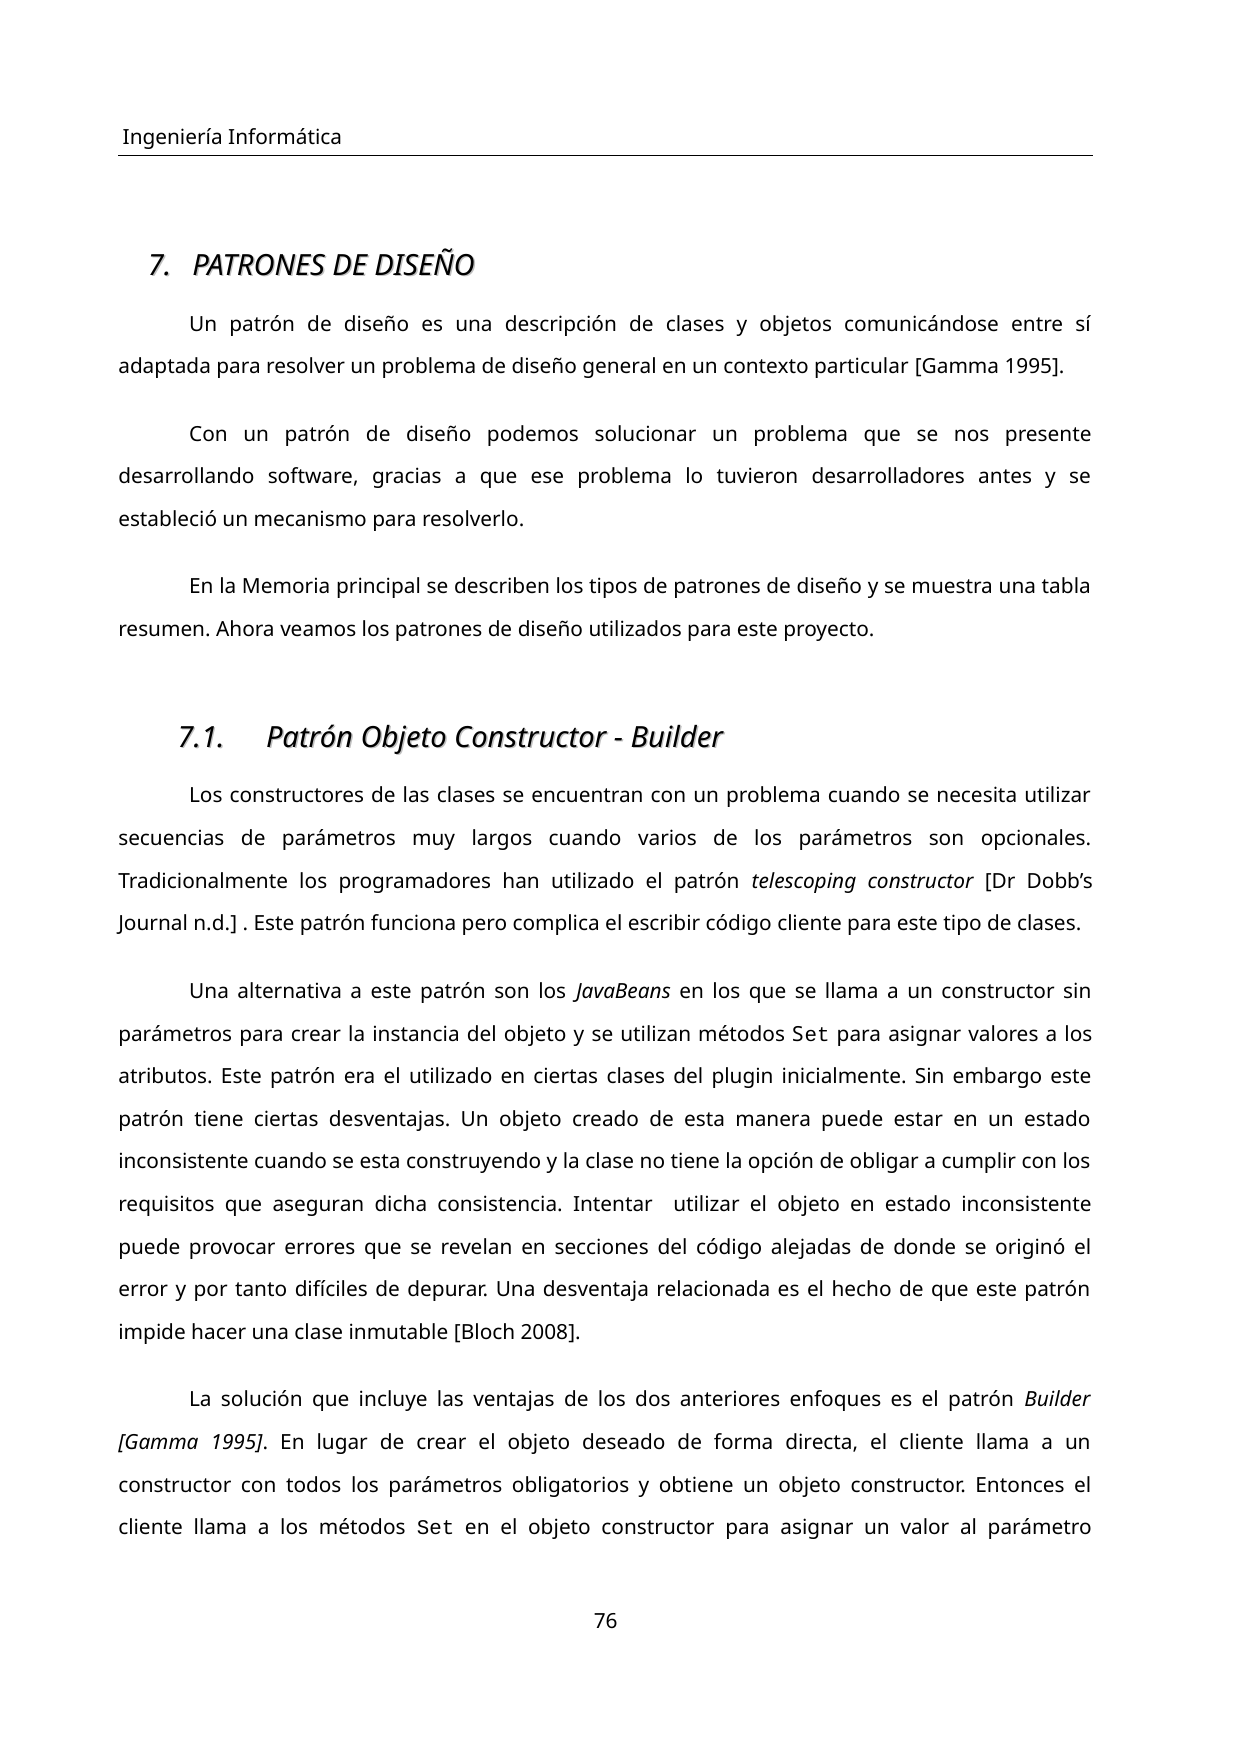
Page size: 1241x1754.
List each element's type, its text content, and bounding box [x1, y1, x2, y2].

text Con un patrón de diseño podemos solucionar un problema que se nos presente desarrollando software, gracias a que ese problema lo tuvieron desarrolladores antes y se estableció un mecanismo para resolverlo. [118, 419, 1093, 532]
text Una alternativa a este patrón son los JavaBeans en los que se llama a un constructor sin parámetros para crear la instancia del objeto y se utilizan métodos Set para asignar valores a los atributos. Este patrón era el utilizado en ciertas clases del plugin inicialmente. Sin embargo este patrón tiene ciertas desventajas. Un objeto creado de esta manera puede estar en un estado inconsistente cuando se esta construyendo y la clase no tiene la opción de obligar a cumplir con los requisitos que aseguran dicha consistencia. Intentar utilizar el objeto en estado inconsistente puede provocar errores que se revelan en secciones del código alejadas de donde se originó el error y por tanto difíciles de depurar. Una desventaja relacionada es el hecho de que este patrón impide hacer una clase inmutable [Bloch 2008]. [118, 976, 1093, 1345]
text Un patrón de diseño es una descripción de clases y objetos comunicándose entre sí adaptada para resolver un problema de diseño general en un contexto particular [Gamma 1995]. [118, 309, 1093, 380]
subtitle PATRONES DE DISEÑO [148, 244, 1093, 284]
text La solución que incluye las ventajas de los dos anteriores enfoques es el patrón Builder [Gamma 1995]. En lugar de crear el objeto deseado de forma directa, el cliente llama a un constructor con todos los parámetros obligatorios y obtiene un objeto constructor. Entonces el cliente llama a los métodos Set en el objeto constructor para asignar un valor al parámetro [118, 1384, 1093, 1541]
text Los constructores de las clases se encuentran con un problema cuando se necesita utilizar secuencias de parámetros muy largos cuando varios de los parámetros son opcionales. Tradicionalmente los programadores han utilizado el patrón telescoping constructor [Dr Dobb’s Journal n.d.] . Este patrón funciona pero complica el escribir código cliente para este tipo de clases. [118, 781, 1093, 937]
text En la Memoria principal se describen los tipos de patrones de diseño y se muestra una tabla resumen. Ahora veamos los patrones de diseño utilizados para este proyecto. [118, 572, 1093, 643]
subtitle Patrón Objeto Constructor - Builder [177, 716, 1093, 756]
